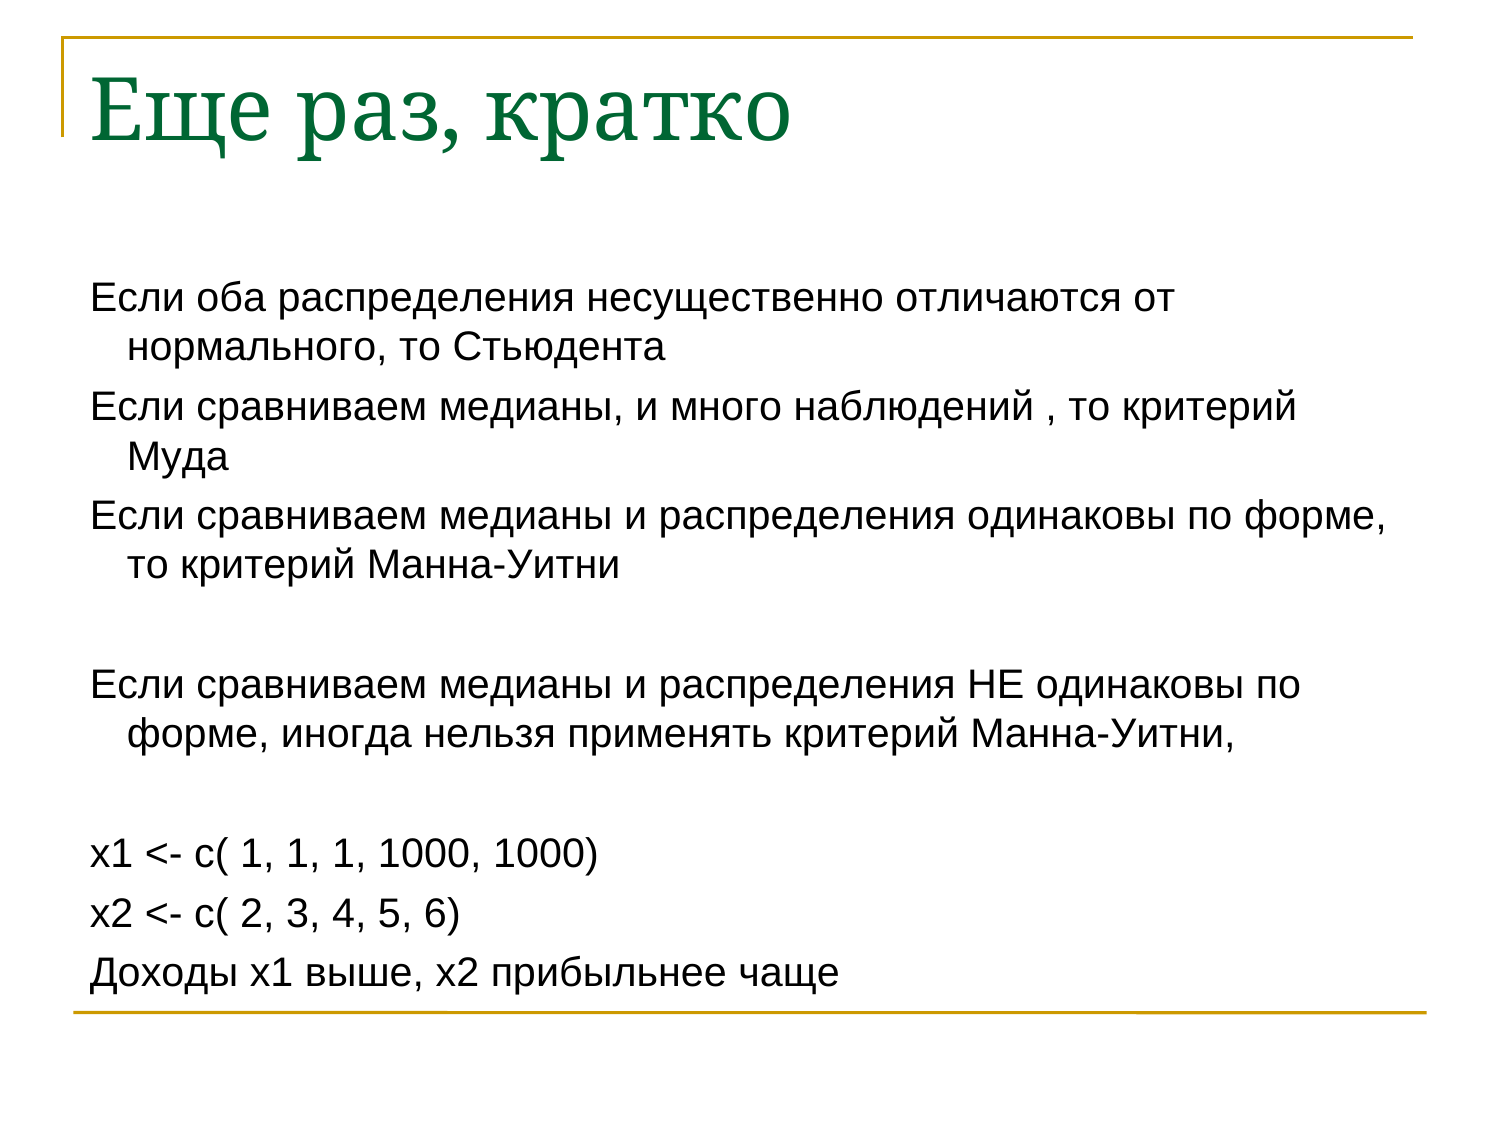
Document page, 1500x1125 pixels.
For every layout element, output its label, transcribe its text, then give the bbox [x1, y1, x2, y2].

title Еще раз, кратко [75, 45, 1425, 233]
list Если оба распределения несущественно отличаются от нормального, то Стьюдента Если сравниваем медианы, и много наблюдений , то критерий Муда Если сравниваем медианы и распределения одинаковы по форме, то критерий Манна-Уитни Если сравниваем медианы и распределения НЕ одинаковы по форме, иногда нельзя применять критерий Манна-Уитни, x1 <- c( 1, 1, 1, 1000, 1000) x2 <- c( 2, 3, 4, 5, 6) Доходы x1 выше, x2 прибыльнее чаще [75, 262, 1425, 1006]
